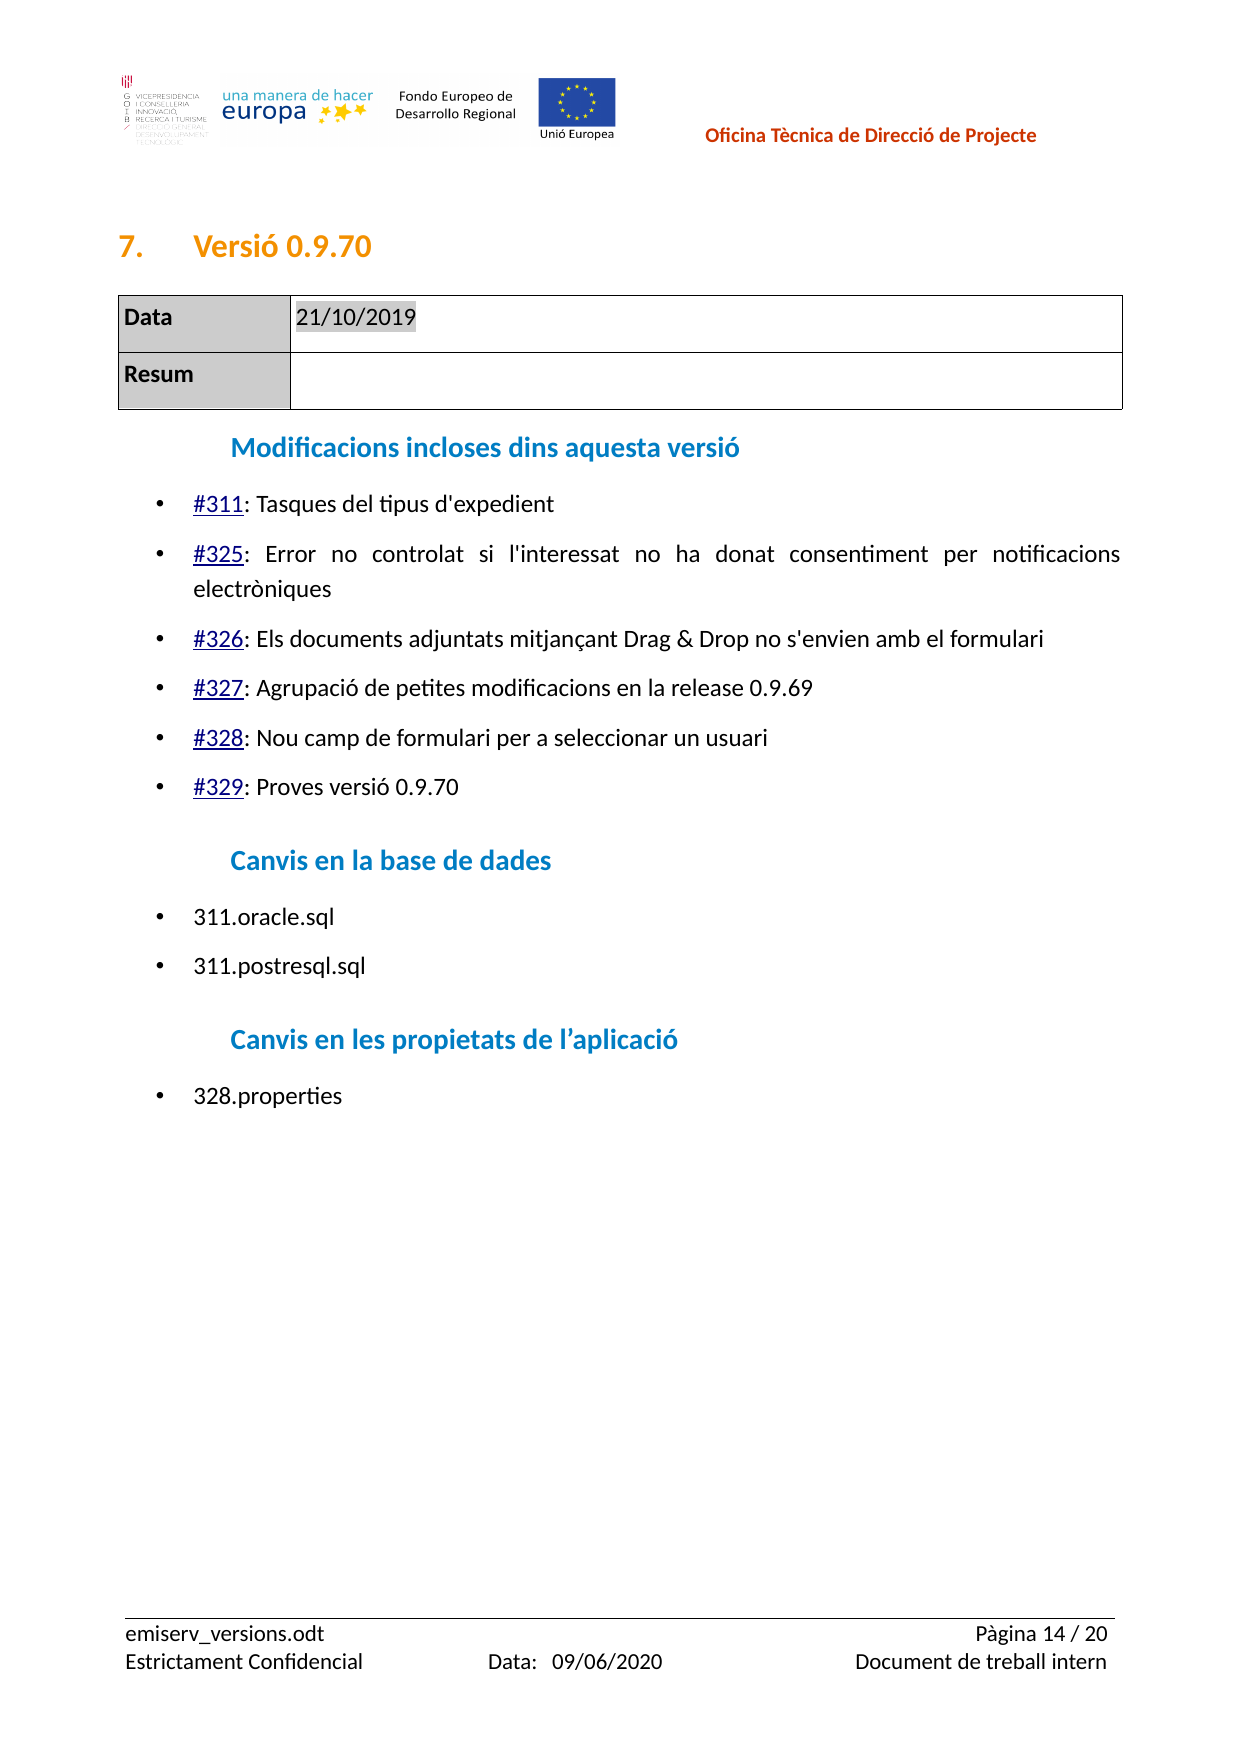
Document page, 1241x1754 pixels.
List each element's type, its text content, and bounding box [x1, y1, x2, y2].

table_header Data [119, 296, 290, 352]
list #325: Error no controlat si l'interessat no ha donat consentiment per notificacions electròniques [156, 538, 1122, 604]
subtitle Versió 0.9.70 [118, 225, 1122, 266]
picture [118, 73, 213, 147]
list #328: Nou camp de formulari per a seleccionar un usuari [156, 722, 1122, 752]
list #327: Agrupació de petites modificacions en la release 0.9.69 [156, 672, 1122, 703]
subtitle Canvis en les propietats de l’aplicació [153, 1021, 1122, 1056]
list 311.oracle.sql [156, 901, 1122, 931]
list 311.postresql.sql [156, 951, 1122, 981]
list #311: Tasques del tipus d'expedient [156, 488, 1122, 519]
list 328.properties [156, 1080, 1122, 1111]
table_header 21/10/2019 [291, 296, 1122, 352]
list #329: Proves versió 0.9.70 [156, 771, 1122, 802]
list #326: Els documents adjuntats mitjançant Drag & Drop no s'envien amb el formulari [156, 623, 1122, 653]
picture [219, 73, 621, 147]
subtitle Modificacions incloses dins aquesta versió [153, 429, 1122, 465]
subtitle Canvis en la base de dades [153, 842, 1122, 877]
table_cell Resum [119, 353, 290, 408]
table_cell [291, 353, 1122, 408]
